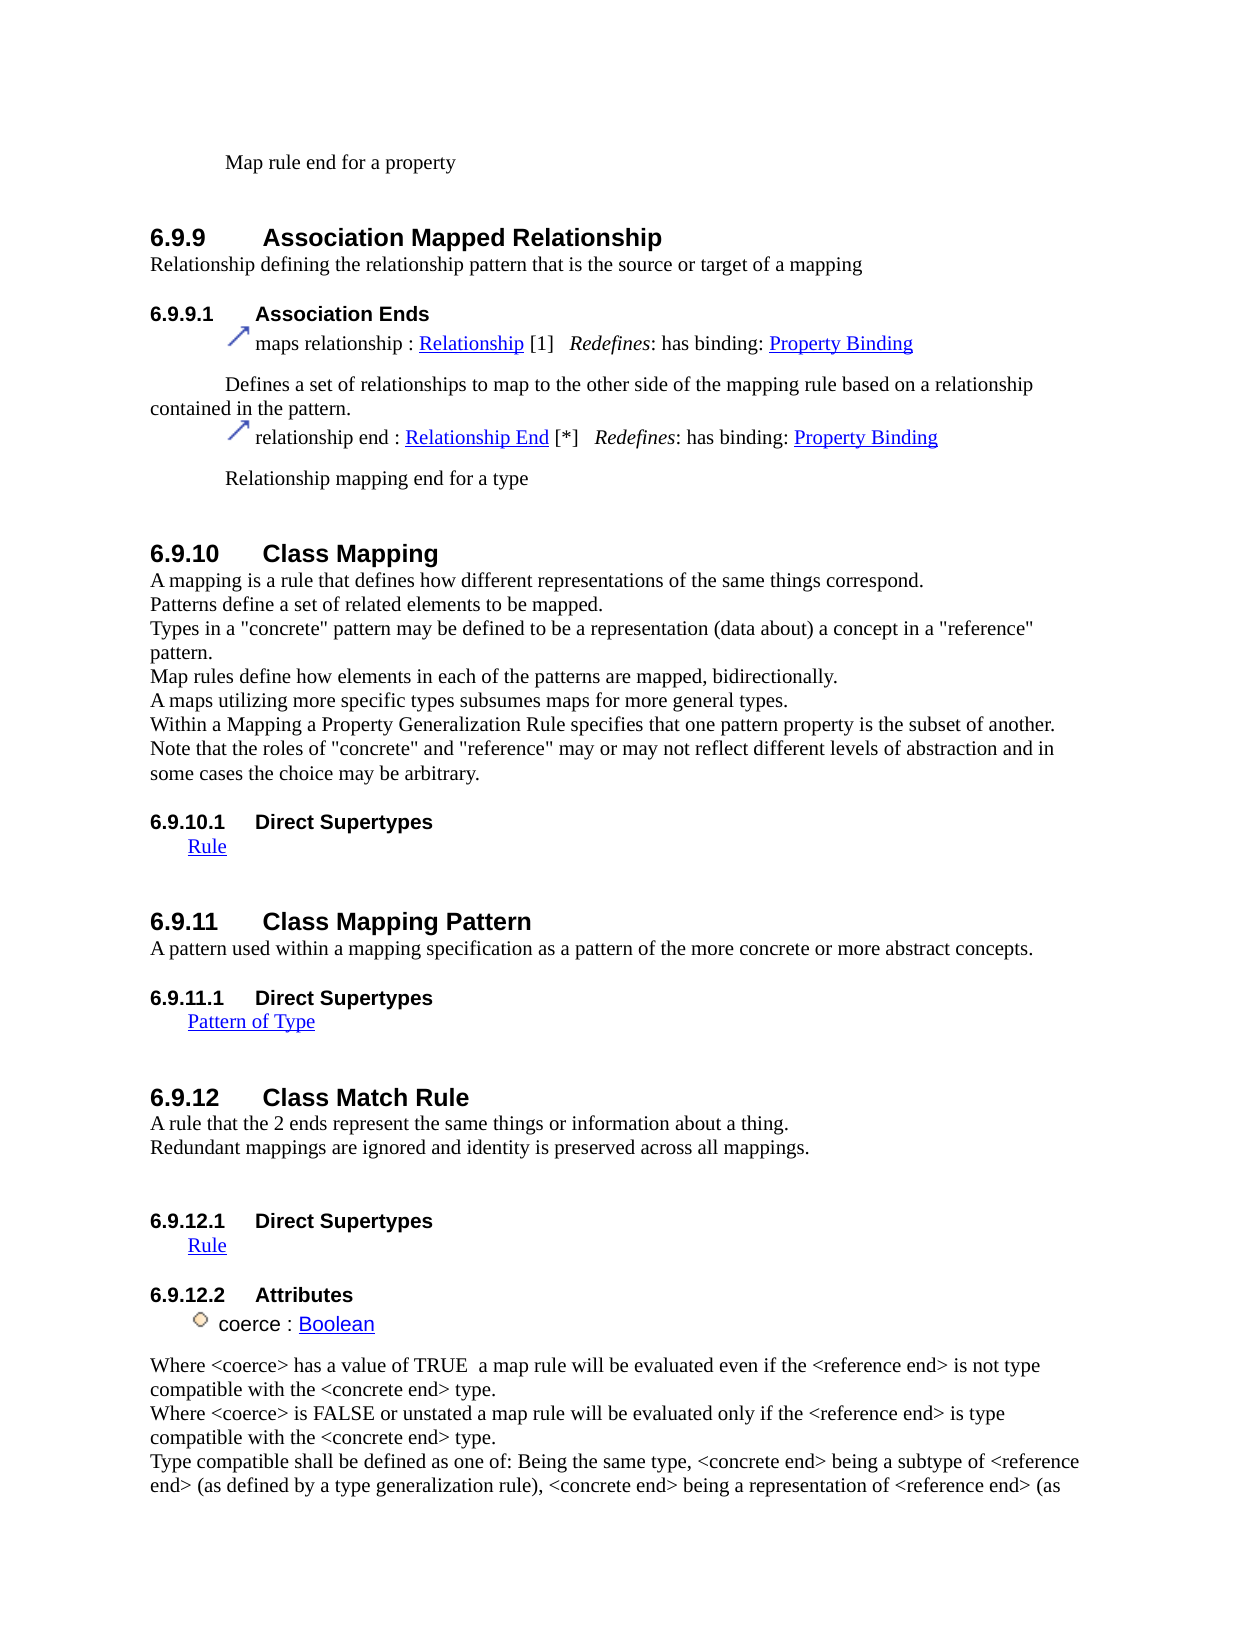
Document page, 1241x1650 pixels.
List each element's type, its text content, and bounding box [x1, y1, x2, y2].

subtitle Association Ends [150, 301, 1090, 325]
subtitle Class Mapping [150, 539, 1090, 568]
subtitle Class Match Rule [150, 1082, 1090, 1111]
text Rule [187, 834, 1090, 858]
text A mapping is a rule that defines how different representations of the same things correspond. Patterns define a set of related elements to be mapped. Types in a "concrete" pattern may be defined to be a representation (data about) a concept in a "reference" pattern. Map rules define how elements in each of the patterns are mapped, bidirectionally. A maps utilizing more specific types subsumes maps for more general types. Within a Mapping a Property Generalization Rule specifies that one pattern property is the subset of another. Note that the roles of "concrete" and "reference" may or may not reflect different levels of abstraction and in some cases the choice may be arbitrary. [150, 568, 1090, 784]
picture [225, 419, 251, 445]
subtitle Class Mapping Pattern [150, 907, 1090, 936]
text Rule [187, 1233, 1090, 1257]
subtitle Direct Supertypes [150, 1209, 1090, 1233]
picture [225, 325, 251, 351]
picture [187, 1306, 213, 1332]
text Defines a set of relationships to map to the other side of the mapping rule based on a relationship contained in the pattern. [150, 372, 1090, 420]
text Where <coerce> has a value of TRUE a map rule will be evaluated even if the <reference end> is not type compatible with the <concrete end> type. Where <coerce> is FALSE or unstated a map rule will be evaluated only if the <reference end> is type compatible with the <concrete end> type. Type compatible shall be defined as one of: Being the same type, <concrete end> being a subtype of <reference end> (as defined by a type generalization rule), <concrete end> being a representation of <reference end> (as [150, 1352, 1090, 1497]
subtitle Association Mapped Relationship [150, 223, 1090, 252]
text coerce : Boolean [187, 1306, 1090, 1336]
subtitle Direct Supertypes [150, 985, 1090, 1009]
subtitle Direct Supertypes [150, 810, 1090, 834]
text Pattern of Type [187, 1009, 1090, 1033]
text Relationship defining the relationship pattern that is the source or target of a mapping [150, 252, 1090, 276]
subtitle Attributes [150, 1282, 1090, 1306]
text relationship end : Relationship End [*] Redefines: has binding: Property Binding [150, 420, 1090, 449]
text Relationship mapping end for a type [150, 466, 1090, 490]
text Map rule end for a property [150, 150, 1090, 174]
text maps relationship : Relationship [1] Redefines: has binding: Property Binding [150, 325, 1090, 355]
text A pattern used within a mapping specification as a pattern of the more concrete or more abstract concepts. [150, 936, 1090, 960]
text A rule that the 2 ends represent the same things or information about a thing. Redundant mappings are ignored and identity is preserved across all mappings. [150, 1111, 1090, 1183]
